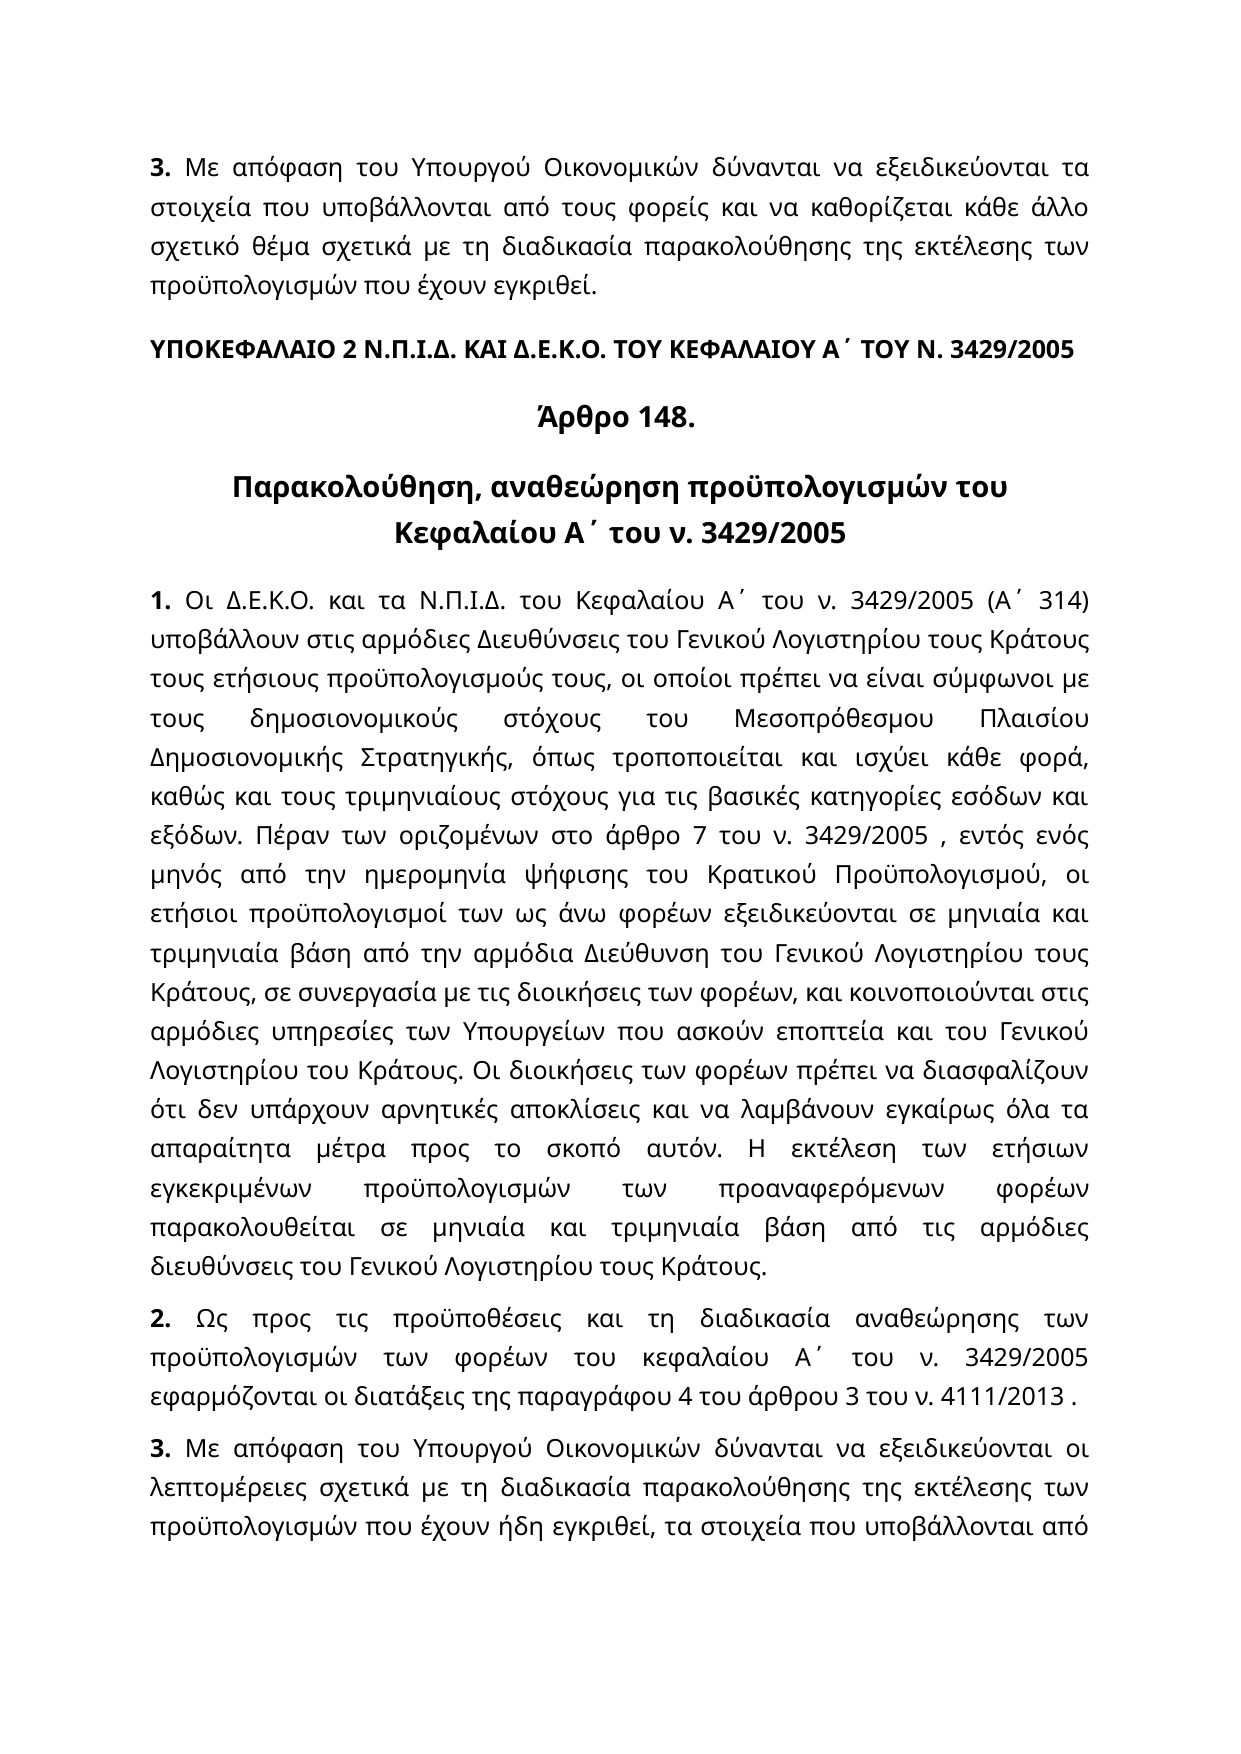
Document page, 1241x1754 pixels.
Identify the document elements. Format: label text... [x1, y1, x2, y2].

subtitle Παρακολούθηση, αναθεώρηση προϋπολογισμών του Κεφαλαίου Α΄ του ν. 3429/2005 [150, 466, 1090, 552]
text 3. Με απόφαση του Υπουργού Οικονομικών δύνανται να εξειδικεύονται οι λεπτομέρειες σχετικά με τη διαδικασία παρακολούθησης της εκτέλεσης των προϋπολογισμών που έχουν ήδη εγκριθεί, τα στοιχεία που υποβάλλονται από [150, 1430, 1090, 1543]
text 1. Οι Δ.Ε.Κ.Ο. και τα Ν.Π.Ι.Δ. του Κεφαλαίου Α΄ του ν. 3429/2005 (Α΄ 314) υποβάλλουν στις αρμόδιες Διευθύνσεις του Γενικού Λογιστηρίου τους Κράτους τους ετήσιους προϋπολογισμούς τους, οι οποίοι πρέπει να είναι σύμφωνοι με τους δημοσιονομικούς στόχους του Μεσοπρόθεσμου Πλαισίου Δημοσιονομικής Στρατηγικής, όπως τροποποιείται και ισχύει κάθε φορά, καθώς και τους τριμηνιαίους στόχους για τις βασικές κατηγορίες εσόδων και εξόδων. Πέραν των οριζομένων στο άρθρο 7 του ν. 3429/2005 , εντός ενός μηνός από την ημερομηνία ψήφισης του Κρατικού Προϋπολογισμού, οι ετήσιοι προϋπολογισμοί των ως άνω φορέων εξειδικεύονται σε μηνιαία και τριμηνιαία βάση από την αρμόδια Διεύθυνση του Γενικού Λογιστηρίου τους Κράτους, σε συνεργασία με τις διοικήσεις των φορέων, και κοινοποιούνται στις αρμόδιες υπηρεσίες των Υπουργείων που ασκούν εποπτεία και του Γενικού Λογιστηρίου του Κράτους. Οι διοικήσεις των φορέων πρέπει να διασφαλίζουν ότι δεν υπάρχουν αρνητικές αποκλίσεις και να λαμβάνουν εγκαίρως όλα τα απαραίτητα μέτρα προς το σκοπό αυτόν. Η εκτέλεση των ετήσιων εγκεκριμένων προϋπολογισμών των προαναφερόμενων φορέων παρακολουθείται σε μηνιαία και τριμηνιαία βάση από τις αρμόδιες διευθύνσεις του Γενικού Λογιστηρίου τους Κράτους. [150, 583, 1090, 1283]
text ΥΠΟΚΕΦΑΛΑΙΟ 2 Ν.Π.Ι.Δ. ΚΑΙ Δ.Ε.Κ.Ο. ΤΟΥ ΚΕΦΑΛΑΙΟΥ Α΄ ΤΟΥ Ν. 3429/2005 [150, 332, 1090, 366]
text 3. Με απόφαση του Υπουργού Οικονομικών δύνανται να εξειδικεύονται τα στοιχεία που υποβάλλονται από τους φορείς και να καθορίζεται κάθε άλλο σχετικό θέμα σχετικά με τη διαδικασία παρακολούθησης της εκτέλεσης των προϋπολογισμών που έχουν εγκριθεί. [150, 150, 1090, 302]
subtitle Άρθρο 148. [150, 396, 1090, 436]
text 2. Ως προς τις προϋποθέσεις και τη διαδικασία αναθεώρησης των προϋπολογισμών των φορέων του κεφαλαίου Α΄ του ν. 3429/2005 εφαρμόζονται οι διατάξεις της παραγράφου 4 του άρθρου 3 του ν. 4111/2013 . [150, 1300, 1090, 1413]
